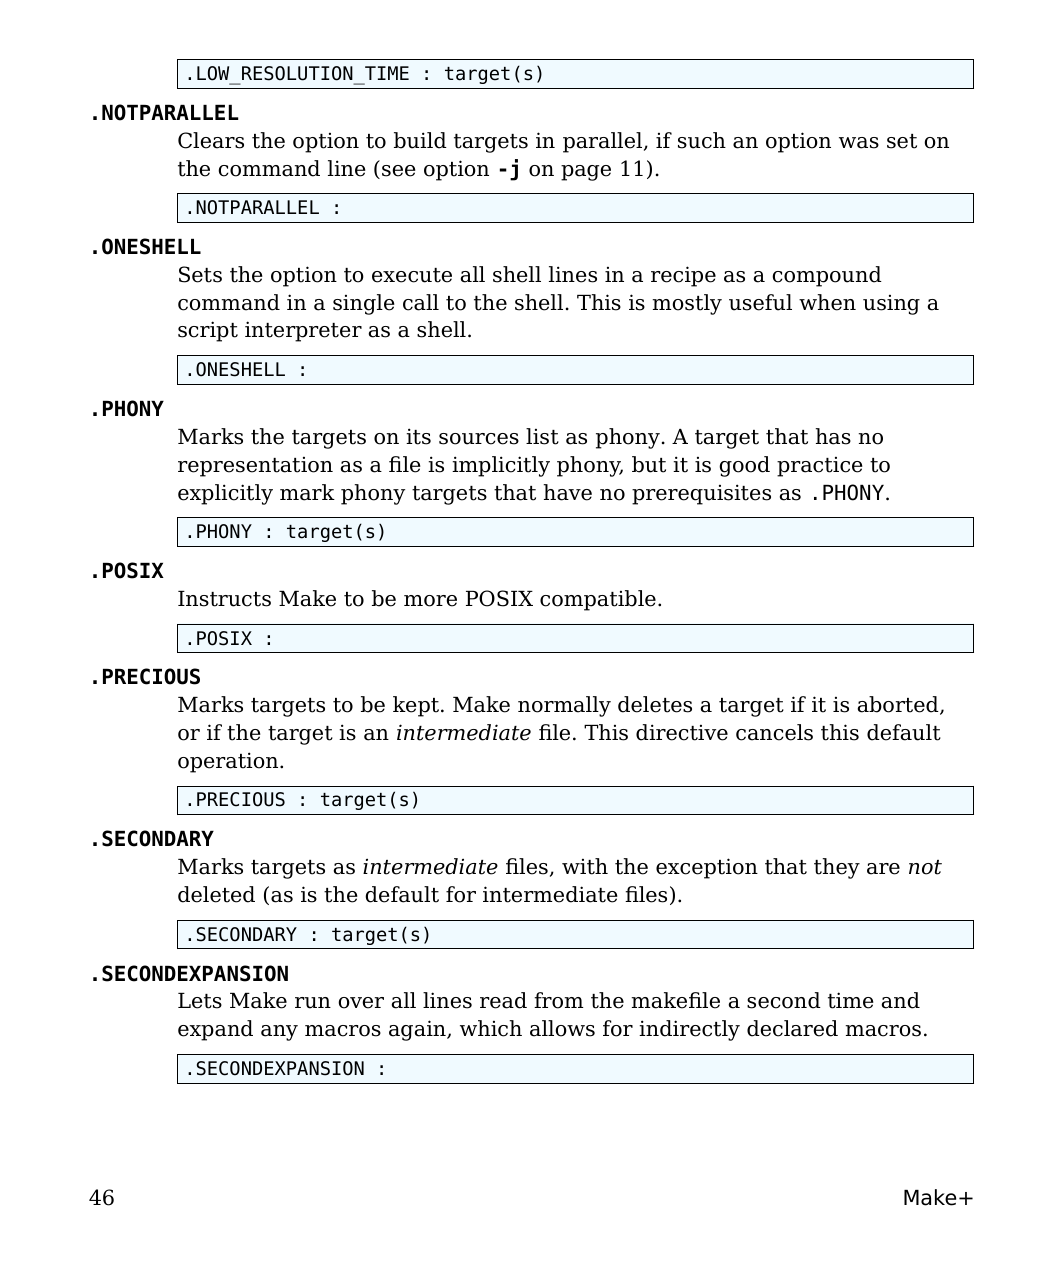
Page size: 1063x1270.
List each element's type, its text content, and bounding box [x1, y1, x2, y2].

text .POSIX Instructs Make to be more POSIX compatible. [88, 559, 974, 611]
text .SECONDARY Marks targets as intermediate files, with the exception that they are not deleted (as is the default for intermediate files). [88, 827, 974, 907]
text .SECONDEXPANSION Lets Make run over all lines read from the makefile a second time and expand any macros again, which allows for indirectly declared macros. [88, 962, 974, 1041]
text .SECONDARY : target(s) [178, 921, 973, 948]
text .ONESHELL Sets the option to execute all shell lines in a recipe as a compound command in a single call to the shell. This is mostly useful when using a script interpreter as a shell. [88, 235, 974, 343]
text .POSIX : [178, 625, 973, 652]
text .SECONDEXPANSION : [178, 1055, 973, 1083]
text .PHONY : target(s) [178, 518, 973, 546]
text .ONESHELL : [178, 356, 973, 384]
text .LOW_RESOLUTION_TIME : target(s) [178, 60, 973, 88]
text .PRECIOUS Marks targets to be kept. Make normally deletes a target if it is aborted, or if the target is an intermediate file. This directive cancels this default operation. [88, 665, 974, 773]
text .PRECIOUS : target(s) [178, 787, 973, 814]
text .NOTPARALLEL Clears the option to build targets in parallel, if such an option was set on the command line (see option -j on page 11). [88, 101, 974, 181]
text .NOTPARALLEL : [178, 194, 973, 222]
text .PHONY Marks the targets on its sources list as phony. A target that has no representation as a file is implicitly phony, but it is good practice to explicitly mark phony targets that have no prerequisites as .PHONY. [88, 397, 974, 505]
